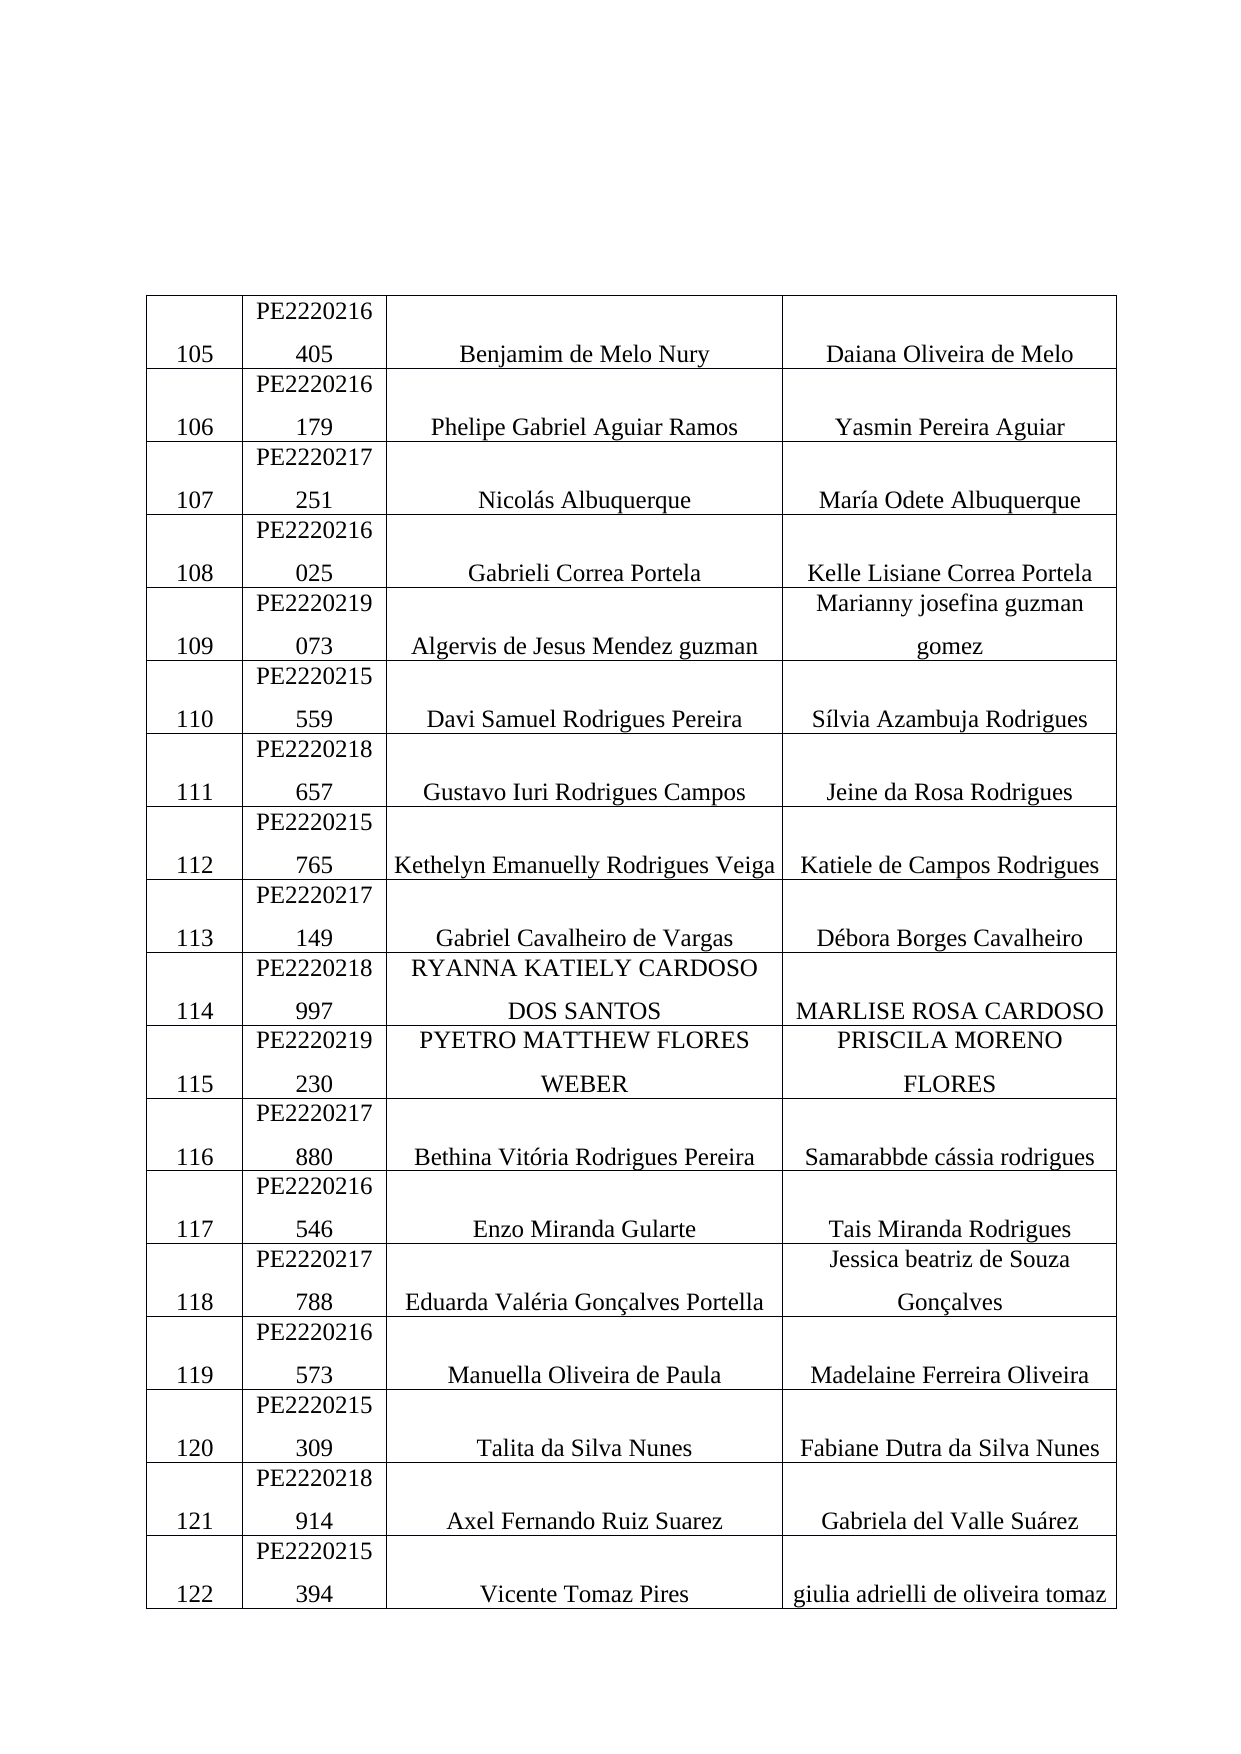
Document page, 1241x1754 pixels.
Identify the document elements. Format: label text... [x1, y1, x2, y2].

table_cell 116 [147, 1099, 242, 1170]
table_cell PE2220215559 [243, 661, 386, 733]
table_cell Samarabbde cássia rodrigues [783, 1099, 1116, 1170]
table_cell 106 [147, 369, 242, 441]
table_cell Jeine da Rosa Rodrigues [783, 734, 1116, 806]
table_cell Gabrieli Correa Portela [387, 515, 782, 587]
table_cell Daiana Oliveira de Melo [783, 296, 1116, 368]
table_cell PE2220218997 [243, 953, 386, 1024]
table_cell 112 [147, 807, 242, 879]
table_cell Katiele de Campos Rodrigues [783, 807, 1116, 879]
table_cell Phelipe Gabriel Aguiar Ramos [387, 369, 782, 441]
table_cell PE2220216573 [243, 1317, 386, 1389]
table_cell PE2220219073 [243, 588, 386, 660]
table_cell Fabiane Dutra da Silva Nunes [783, 1390, 1116, 1462]
table_cell 105 [147, 296, 242, 368]
table_cell 109 [147, 588, 242, 660]
table_cell PE2220215394 [243, 1536, 386, 1608]
table_cell Débora Borges Cavalheiro [783, 880, 1116, 952]
table_cell 107 [147, 442, 242, 514]
table_cell Gabriel Cavalheiro de Vargas [387, 880, 782, 952]
table_cell Manuella Oliveira de Paula [387, 1317, 782, 1389]
table_cell PE2220217149 [243, 880, 386, 952]
table_cell Axel Fernando Ruiz Suarez [387, 1463, 782, 1535]
table_cell 114 [147, 953, 242, 1024]
table_cell 117 [147, 1171, 242, 1243]
table_cell Algervis de Jesus Mendez guzman [387, 588, 782, 660]
table_cell 122 [147, 1536, 242, 1608]
table_cell 120 [147, 1390, 242, 1462]
table_cell 115 [147, 1026, 242, 1097]
table_cell PE2220215765 [243, 807, 386, 879]
table_cell Vicente Tomaz Pires [387, 1536, 782, 1608]
table_cell Sílvia Azambuja Rodrigues [783, 661, 1116, 733]
table_cell Eduarda Valéria Gonçalves Portella [387, 1244, 782, 1316]
table_cell Bethina Vitória Rodrigues Pereira [387, 1099, 782, 1170]
table_cell PE2220217251 [243, 442, 386, 514]
table_cell giulia adrielli de oliveira tomaz [783, 1536, 1116, 1608]
table_cell Kelle Lisiane Correa Portela [783, 515, 1116, 587]
table_cell Jessica beatriz de Souza Gonçalves [783, 1244, 1116, 1316]
table_cell Davi Samuel Rodrigues Pereira [387, 661, 782, 733]
table_cell Nicolás Albuquerque [387, 442, 782, 514]
table_cell PE2220219230 [243, 1026, 386, 1097]
table_cell 111 [147, 734, 242, 806]
table_cell PE2220218657 [243, 734, 386, 806]
table_cell PE2220216025 [243, 515, 386, 587]
table_cell PE2220216546 [243, 1171, 386, 1243]
table_cell PE2220217788 [243, 1244, 386, 1316]
table_cell PE2220216405 [243, 296, 386, 368]
table_cell 113 [147, 880, 242, 952]
table_cell 118 [147, 1244, 242, 1316]
table_cell RYANNA KATIELY CARDOSO DOS SANTOS [387, 953, 782, 1024]
table_cell 110 [147, 661, 242, 733]
table_cell Yasmin Pereira Aguiar [783, 369, 1116, 441]
table_cell Gabriela del Valle Suárez [783, 1463, 1116, 1535]
table_cell Kethelyn Emanuelly Rodrigues Veiga [387, 807, 782, 879]
table_cell PE2220218914 [243, 1463, 386, 1535]
table_cell Tais Miranda Rodrigues [783, 1171, 1116, 1243]
table_cell María Odete Albuquerque [783, 442, 1116, 514]
table_cell Gustavo Iuri Rodrigues Campos [387, 734, 782, 806]
table_cell PRISCILA MORENO FLORES [783, 1026, 1116, 1097]
table_cell Marianny josefina guzman gomez [783, 588, 1116, 660]
table_cell PE2220216179 [243, 369, 386, 441]
table_cell Enzo Miranda Gularte [387, 1171, 782, 1243]
table_cell PYETRO MATTHEW FLORES WEBER [387, 1026, 782, 1097]
table_cell MARLISE ROSA CARDOSO [783, 953, 1116, 1024]
table_cell Talita da Silva Nunes [387, 1390, 782, 1462]
table_cell PE2220217880 [243, 1099, 386, 1170]
table_cell PE2220215309 [243, 1390, 386, 1462]
table_cell 108 [147, 515, 242, 587]
table_cell Benjamim de Melo Nury [387, 296, 782, 368]
table_cell 121 [147, 1463, 242, 1535]
table_cell Madelaine Ferreira Oliveira [783, 1317, 1116, 1389]
table_cell 119 [147, 1317, 242, 1389]
